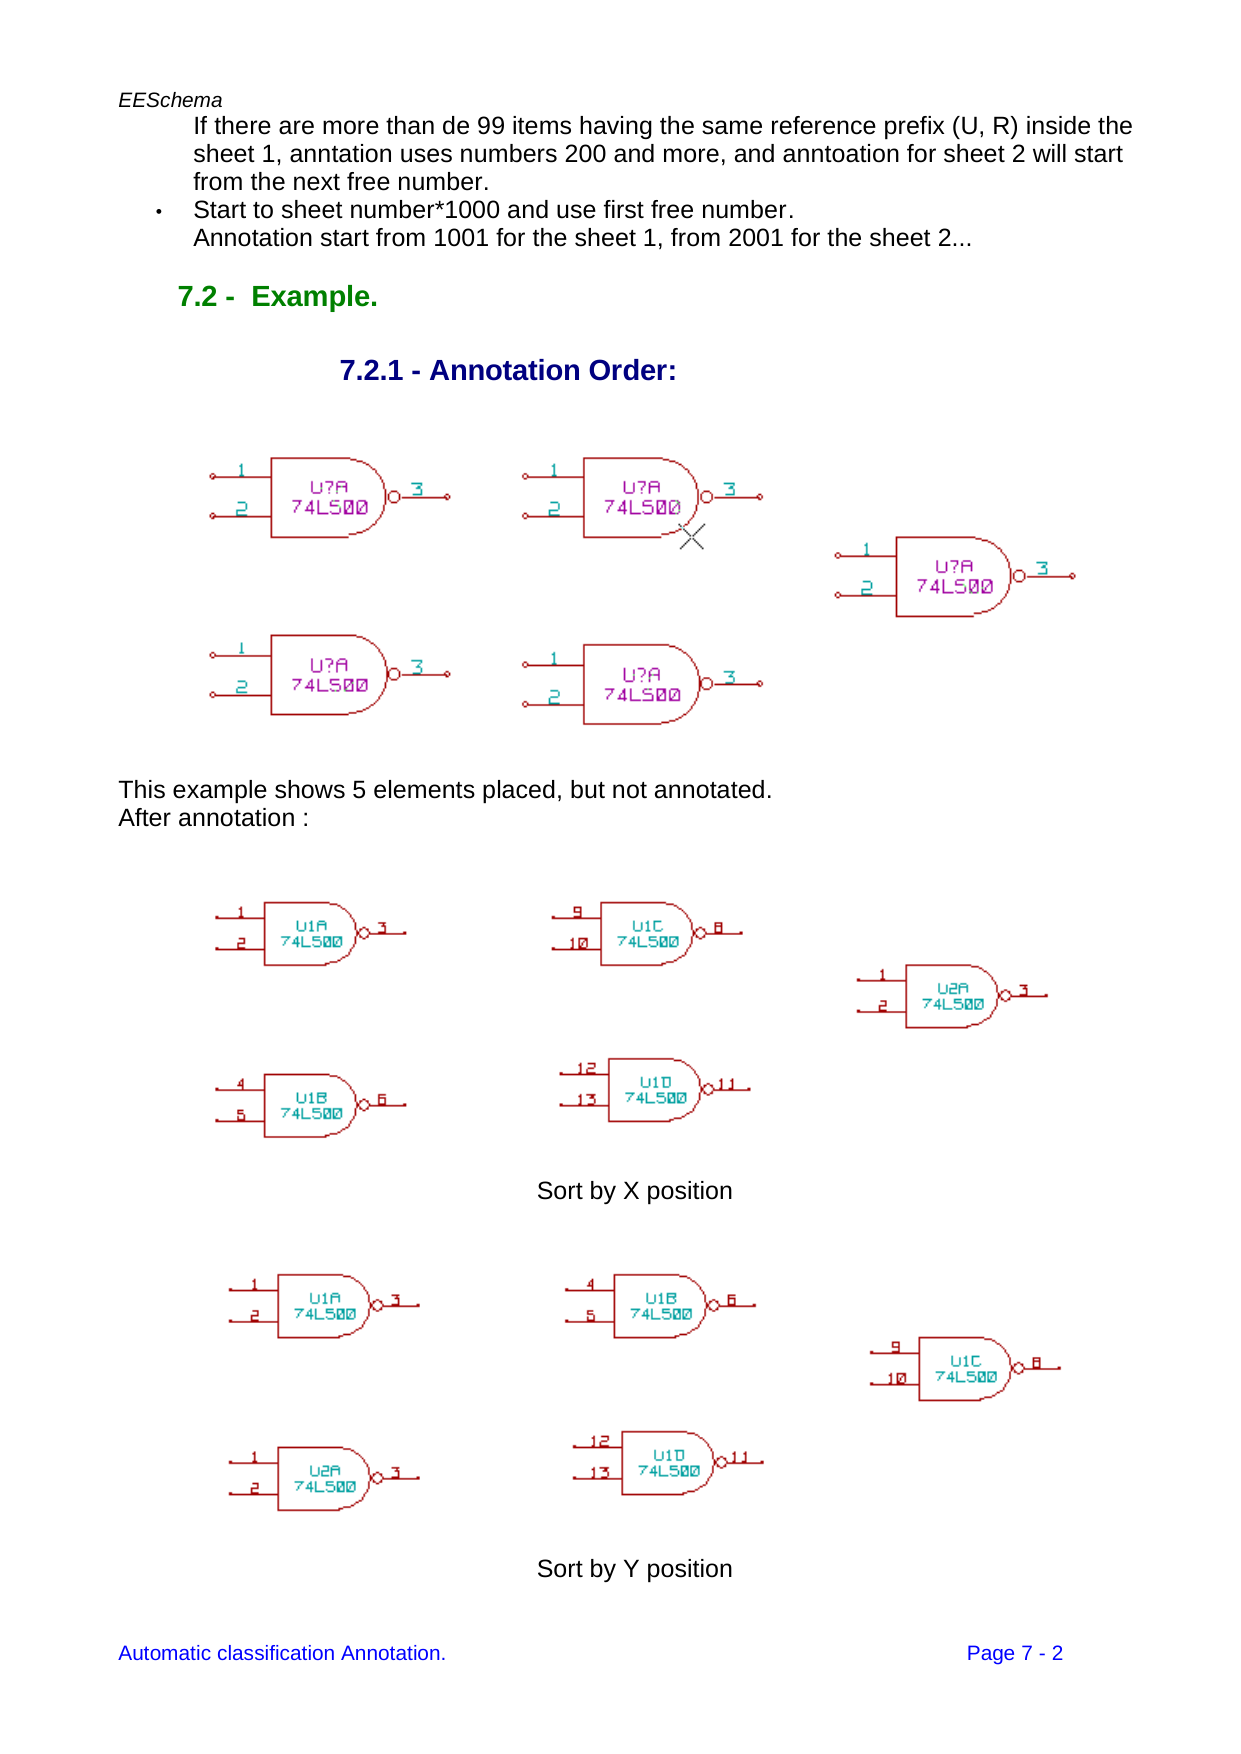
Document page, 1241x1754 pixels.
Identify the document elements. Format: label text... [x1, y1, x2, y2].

text Sort by X position [118, 1177, 1152, 1205]
subtitle Annotation Order: [266, 354, 1152, 386]
text This example shows 5 elements placed, but not annotated. [118, 776, 1152, 804]
text After annotation : [118, 804, 1152, 832]
picture [187, 1232, 1083, 1527]
list Start to sheet number*1000 and use first free number. Annotation start from 1001 for the sheet 1, from 2001 for the sheet 2... [156, 196, 1152, 252]
text Sort by Y position [118, 1554, 1152, 1582]
subtitle Example. [177, 280, 1152, 313]
list If there are more than de 99 items having the same reference prefix (U, R) inside the sheet 1, anntation uses numbers 200 and more, and anntoation for sheet 2 will start from the next free number. [156, 112, 1152, 196]
picture [200, 860, 1070, 1149]
